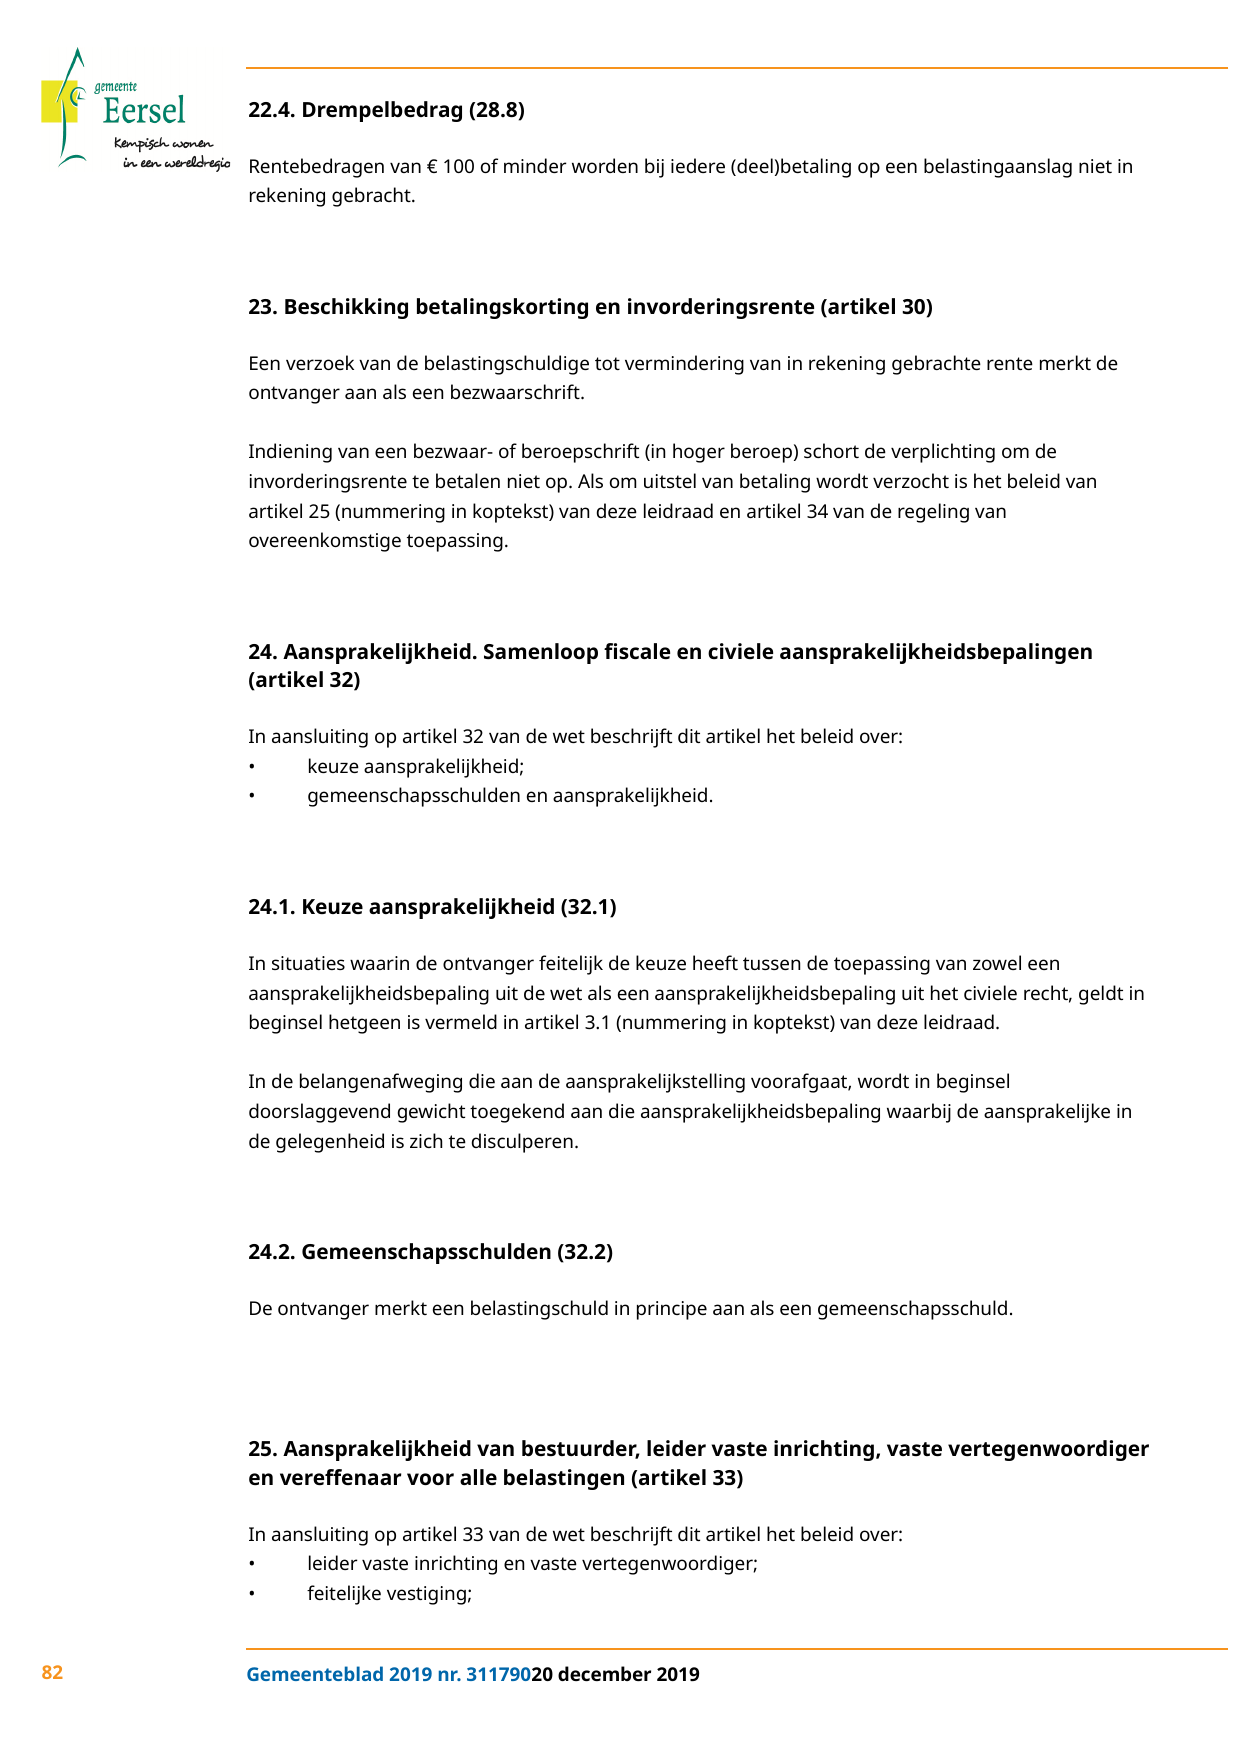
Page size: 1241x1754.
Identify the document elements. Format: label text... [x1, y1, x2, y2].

text In situaties waarin de ontvanger feitelijk de keuze heeft tussen de toepassing van zowel een aansprakelijkheidsbepaling uit de wet als een aansprakelijkheidsbepaling uit het civiele recht, geldt in beginsel hetgeen is vermeld in artikel 3.1 (nummering in koptekst) van deze leidraad. [248, 950, 1152, 1035]
list feitelijke vestiging; [248, 1580, 1152, 1606]
text Rentebedragen van € 100 of minder worden bij iedere (deel)betaling op een belastingaanslag niet in rekening gebracht. [248, 153, 1152, 208]
text In de belangenafweging die aan de aansprakelijkstelling voorafgaat, wordt in beginsel doorslaggevend gewicht toegekend aan die aansprakelijkheidsbepaling waarbij de aansprakelijke in de gelegenheid is zich te disculperen. [248, 1069, 1152, 1153]
list leider vaste inrichting en vaste vertegenwoordiger; [248, 1551, 1152, 1576]
text 22.4. Drempelbedrag (28.8) [248, 95, 1152, 123]
text 24. Aansprakelijkheid. Samenloop fiscale en civiele aansprakelijkheidsbepalingen (artikel 32) [248, 637, 1152, 694]
text 23. Beschikking betalingskorting en invorderingsrente (artikel 30) [248, 292, 1152, 320]
text De ontvanger merkt een belastingschuld in principe aan als een gemeenschapsschuld. [248, 1295, 1152, 1321]
text 24.2. Gemeenschapsschulden (32.2) [248, 1237, 1152, 1266]
text In aansluiting op artikel 32 van de wet beschrijft dit artikel het beleid over: [248, 723, 1152, 749]
text Een verzoek van de belastingschuldige tot vermindering van in rekening gebrachte rente merkt de ontvanger aan als een bezwaarschrift. [248, 350, 1152, 405]
text 25. Aansprakelijkheid van bestuurder, leider vaste inrichting, vaste vertegenwoordiger en vereffenaar voor alle belastingen (artikel 33) [248, 1434, 1152, 1491]
text 24.1. Keuze aansprakelijkheid (32.1) [248, 892, 1152, 921]
picture [41, 47, 231, 172]
text Indiening van een bezwaar- of beroepschrift (in hoger beroep) schort de verplichting om de invorderingsrente te betalen niet op. Als om uitstel van betaling wordt verzocht is het beleid van artikel 25 (nummering in koptekst) van deze leidraad en artikel 34 van de regeling van overeenkomstige toepassing. [248, 439, 1152, 553]
list keuze aansprakelijkheid; [248, 753, 1152, 779]
list gemeenschapsschulden en aansprakelijkheid. [248, 783, 1152, 808]
text In aansluiting op artikel 33 van de wet beschrijft dit artikel het beleid over: [248, 1521, 1152, 1547]
